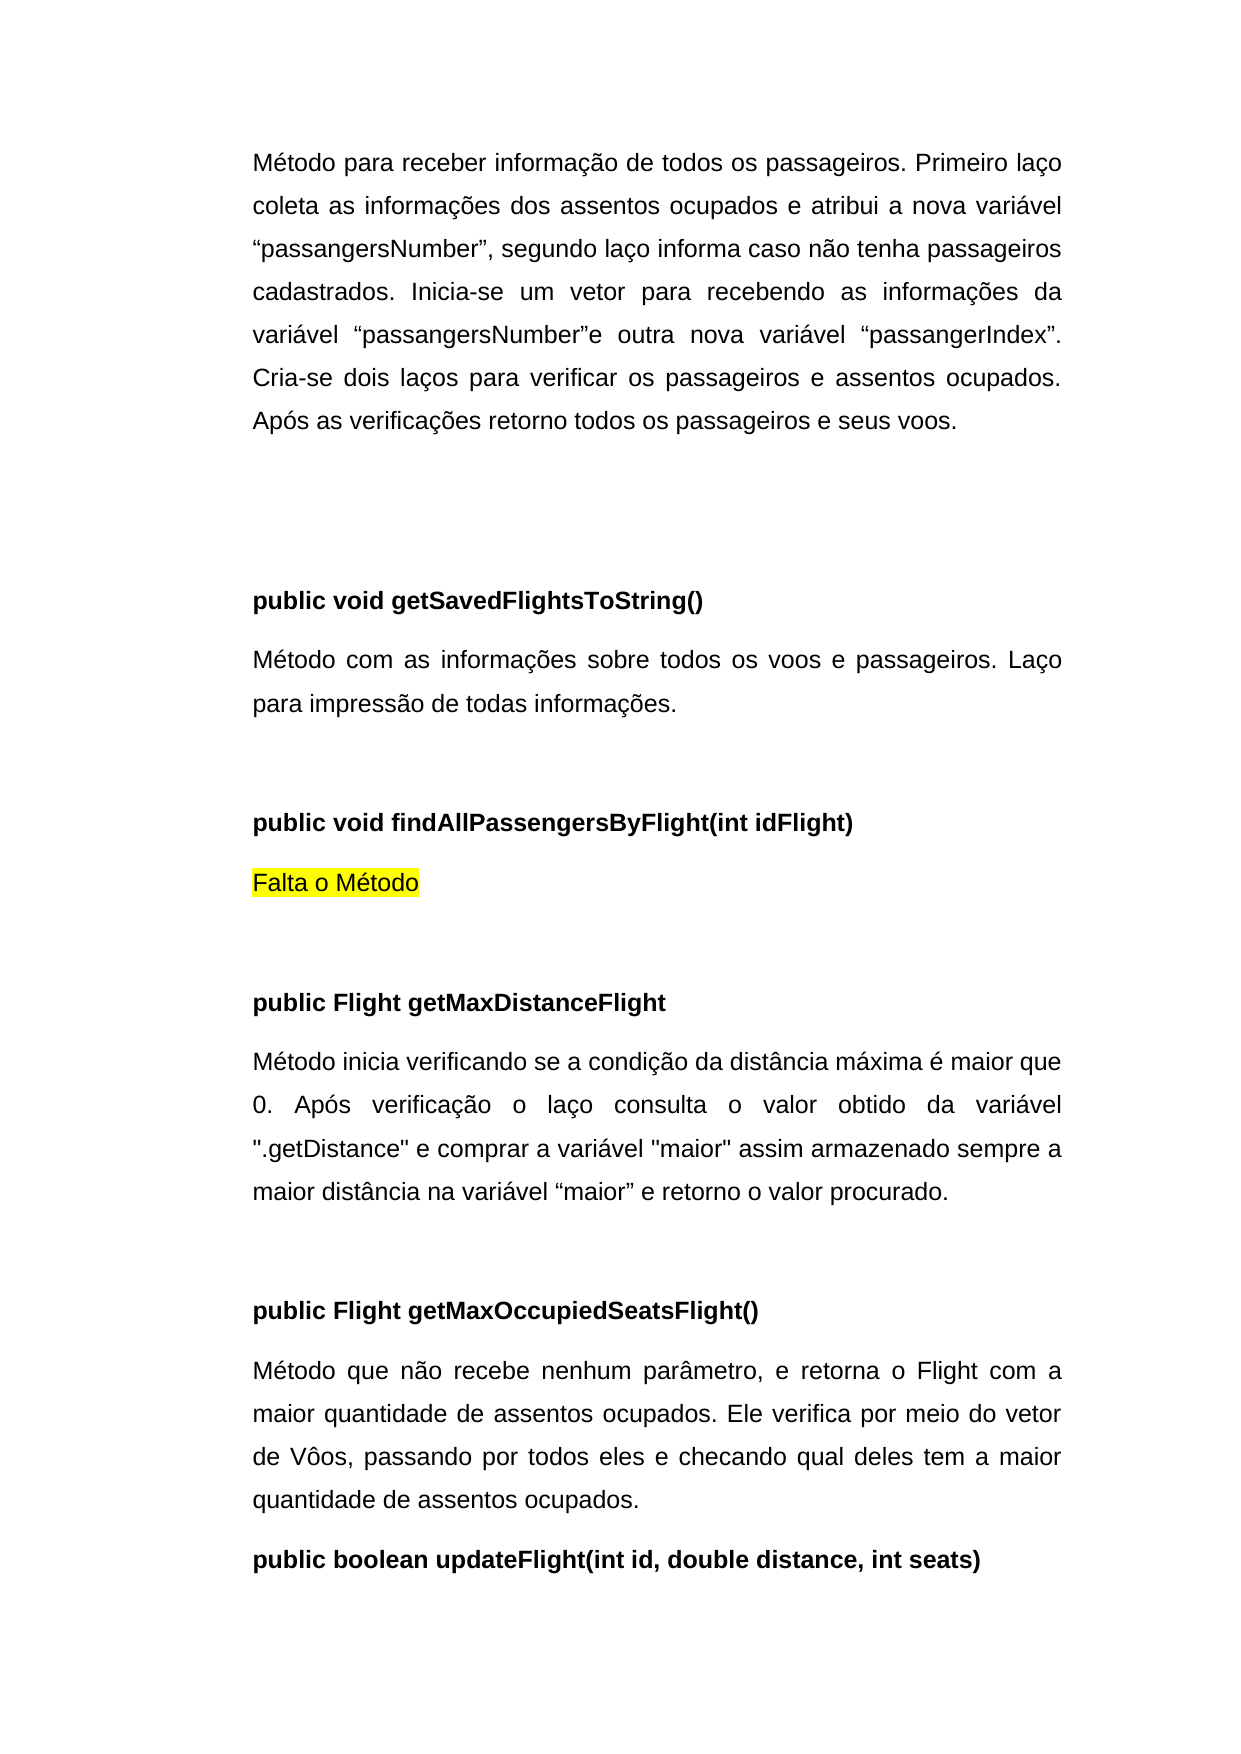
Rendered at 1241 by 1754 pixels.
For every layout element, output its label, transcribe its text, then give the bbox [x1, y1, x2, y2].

text Método com as informações sobre todos os voos e passageiros. Laço para impressão de todas informações. [252, 646, 1063, 717]
text Método inicia verificando se a condição da distância máxima é maior que 0. Após verificação o laço consulta o valor obtido da variável ".getDistance" e comprar a variável "maior" assim armazenado sempre a maior distância na variável “maior” e retorno o valor procurado. [252, 1047, 1063, 1206]
text Método que não recebe nenhum parâmetro, e retorna o Flight com a maior quantidade de assentos ocupados. Ele verifica por meio do vetor de Vôos, passando por todos eles e checando qual deles tem a maior quantidade de assentos ocupados. [252, 1356, 1063, 1514]
text public Flight getMaxDistanceFlight [252, 988, 1063, 1016]
text Método para receber informação de todos os passageiros. Primeiro laço coleta as informações dos assentos ocupados e atribui a nova variável “passangersNumber”, segundo laço informa caso não tenha passageiros cadastrados. Inicia-se um vetor para recebendo as informações da variável “passangersNumber”e outra nova variável “passangerIndex”. Cria-se dois laços para verificar os passageiros e assentos ocupados. Após as verificações retorno todos os passageiros e seus voos. [252, 148, 1063, 435]
text Falta o Método [252, 868, 1063, 897]
text public Flight getMaxOccupiedSeatsFlight() [252, 1296, 1063, 1325]
text public void findAllPassengersByFlight(int idFlight) [252, 808, 1063, 837]
text public boolean updateFlight(int id, double distance, int seats) [252, 1545, 1063, 1574]
text public void getSavedFlightsToString() [252, 586, 1063, 614]
